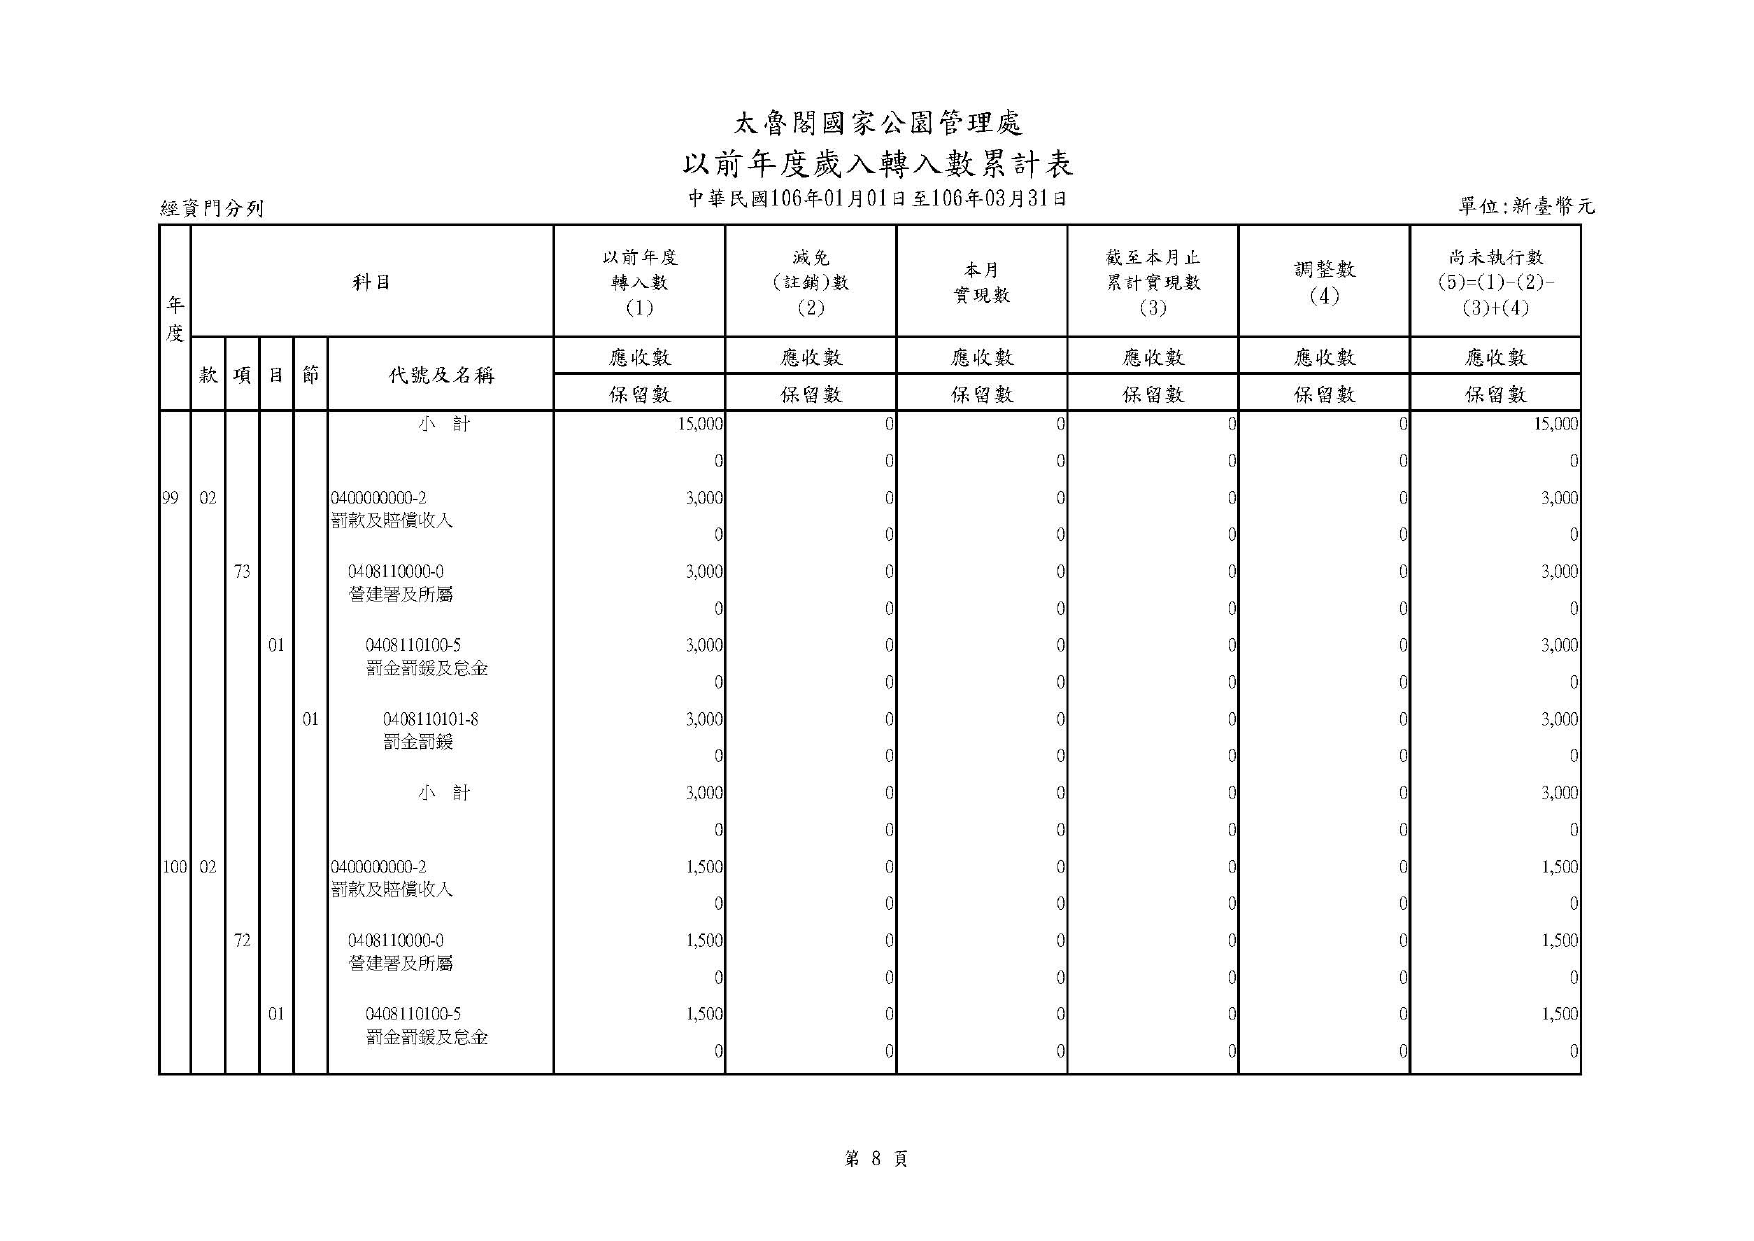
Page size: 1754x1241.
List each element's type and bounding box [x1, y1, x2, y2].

picture [59, 59, 1695, 1216]
